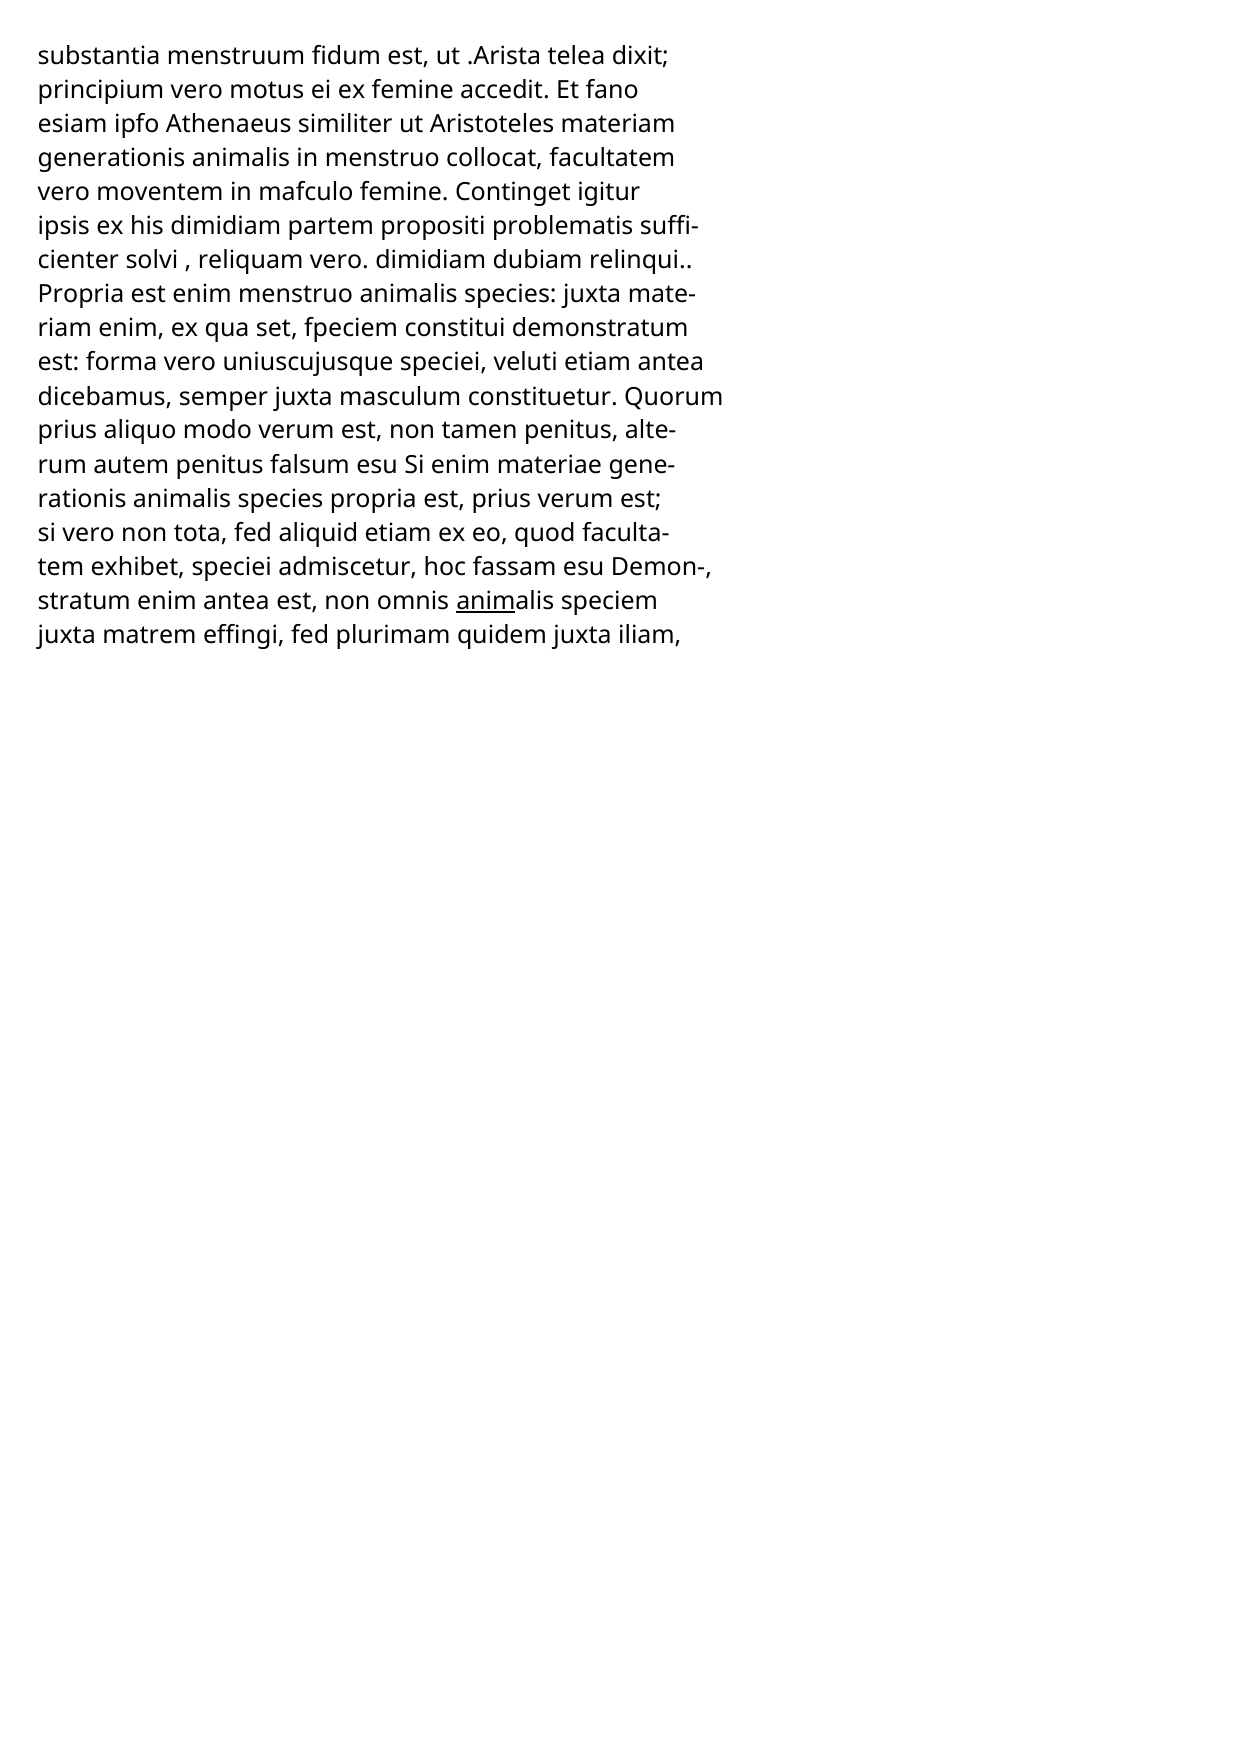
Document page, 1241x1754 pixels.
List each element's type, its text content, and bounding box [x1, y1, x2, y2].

text substantia menstruum fidum est, ut .Arista telea dixit; principium vero motus ei ex femine accedit. Et fano esiam ipfo Athenaeus similiter ut Aristoteles materiam generationis animalis in menstruo collocat, facultatem vero moventem in mafculo femine. Continget igitur ipsis ex his dimidiam partem propositi problematis suffi- cienter solvi , reliquam vero. dimidiam dubiam relinqui.. Propria est enim menstruo animalis species: juxta mate- riam enim, ex qua set, fpeciem constitui demonstratum est: forma vero uniuscujusque speciei, veluti etiam antea dicebamus, semper juxta masculum constituetur. Quorum prius aliquo modo verum est, non tamen penitus, alte- rum autem penitus falsum esu Si enim materiae gene- rationis animalis species propria est, prius verum est; si vero non tota, fed aliquid etiam ex eo, quod faculta- tem exhibet, speciei admiscetur, hoc fassam esu Demon-, stratum enim antea est, non omnis animalis speciem juxta matrem effingi, fed plurimam quidem juxta iliam, [37, 37, 1203, 651]
